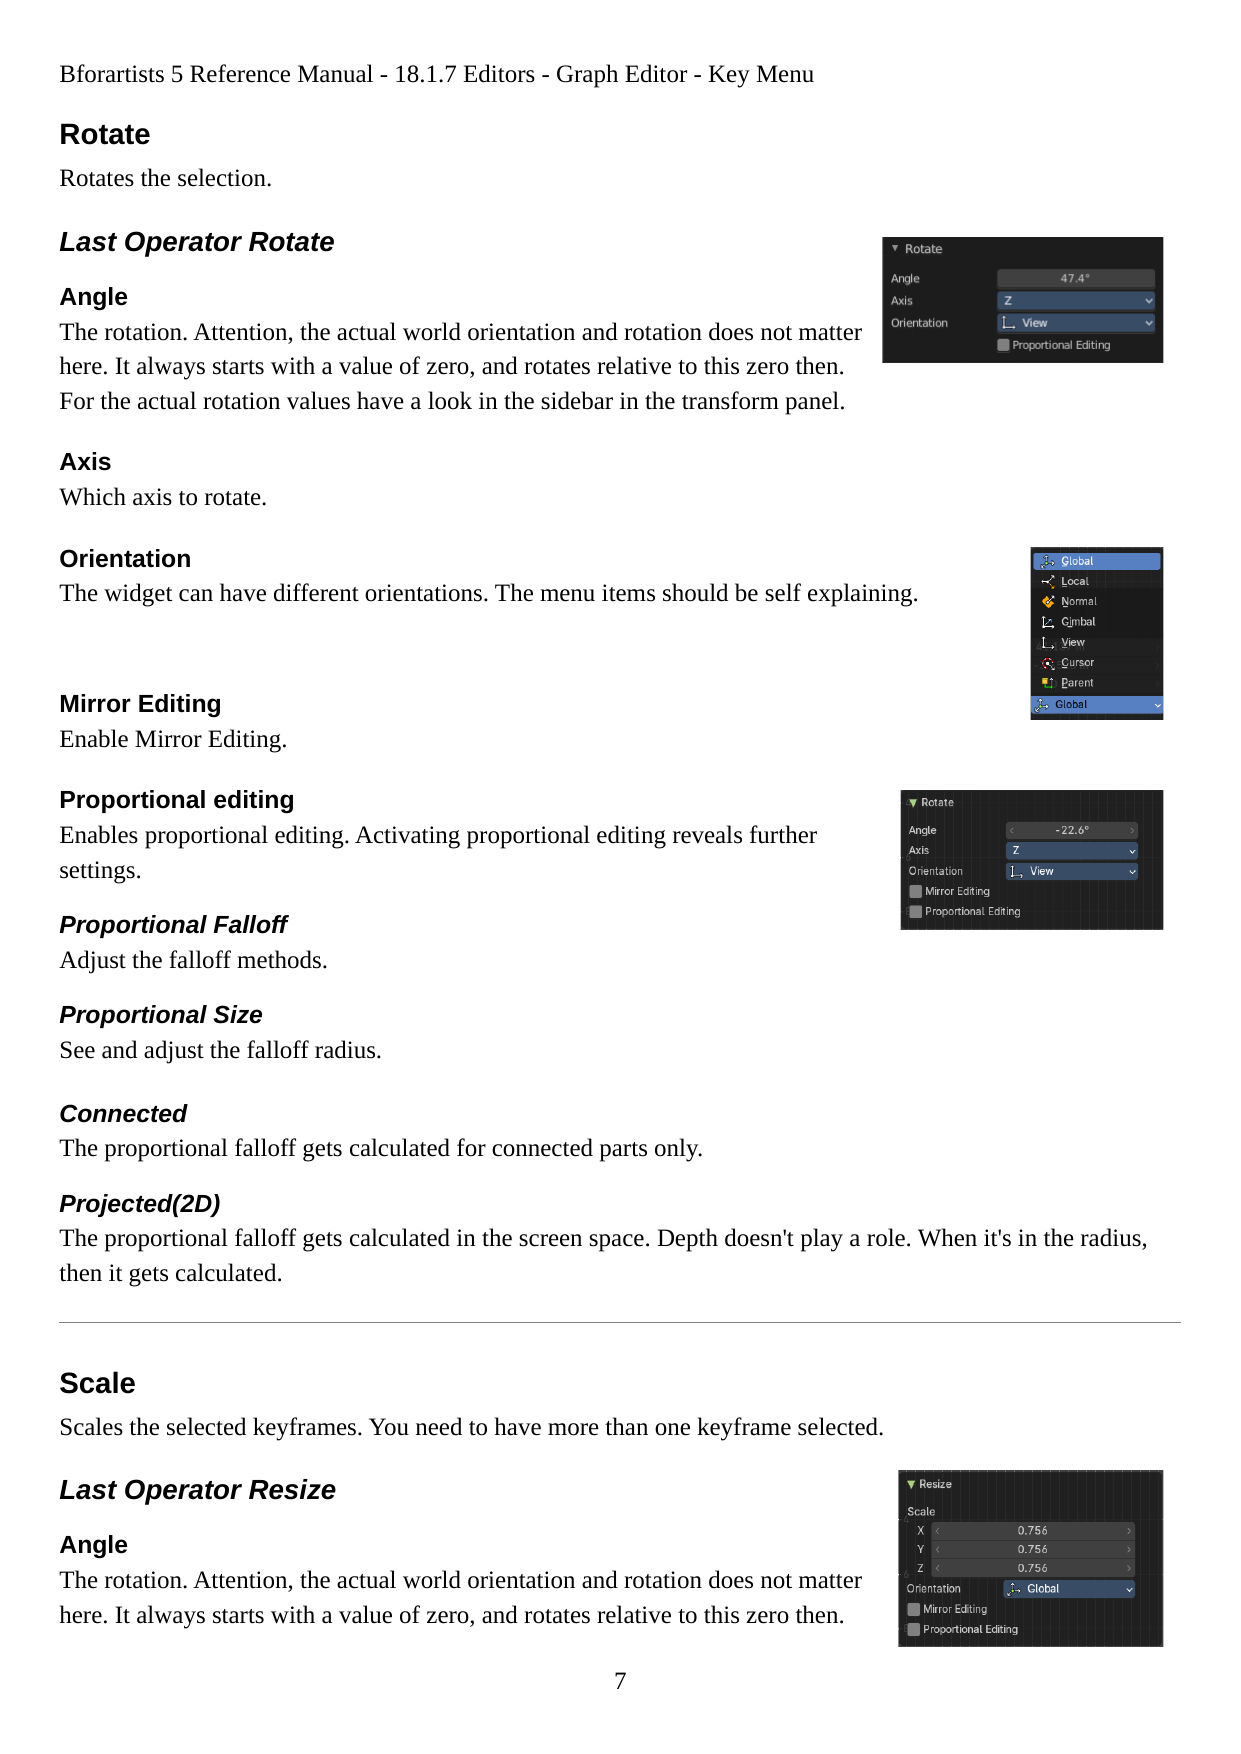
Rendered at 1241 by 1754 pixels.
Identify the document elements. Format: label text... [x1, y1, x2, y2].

subtitle Scale [59, 1366, 1181, 1399]
subtitle [1164, 282, 1181, 311]
text See and adjust the falloff radius. [59, 1035, 1181, 1064]
text The widget can have different orientations. The menu items should be self explaining. [59, 578, 1030, 607]
text The proportional falloff gets calculated for connected parts only. [59, 1133, 1181, 1162]
subtitle Rotate [59, 117, 1181, 151]
subtitle Proportional Falloff [59, 910, 1181, 938]
subtitle Angle [59, 1531, 898, 1559]
text Which axis to rotate. [59, 482, 1181, 511]
subtitle [1164, 1474, 1181, 1506]
subtitle Last Operator Rotate [59, 225, 1181, 257]
subtitle Axis [59, 447, 1181, 476]
text Adjust the falloff methods. [59, 945, 1181, 973]
text Enable Mirror Editing. [59, 724, 1181, 753]
picture [882, 237, 1164, 363]
subtitle Projected(2D) [59, 1189, 1181, 1217]
picture [898, 1470, 1164, 1647]
subtitle Last Operator Resize [59, 1474, 898, 1506]
subtitle Connected [59, 1099, 1181, 1127]
text Scales the selected keyframes. You need to have more than one keyframe selected. [59, 1412, 1181, 1441]
subtitle Proportional Size [59, 1000, 1181, 1029]
text Enables proportional editing. Activating proportional editing reveals further settings. [59, 820, 900, 883]
subtitle Mirror Editing [59, 689, 1030, 718]
picture [1030, 547, 1164, 720]
text The rotation. Attention, the actual world orientation and rotation does not matter here. It always starts with a value of zero, and rotates relative to this zero then. [59, 1565, 898, 1628]
text The proportional falloff gets calculated in the screen space. Depth doesn't play a role. When it's in the radius, then it gets calculated. [59, 1223, 1181, 1287]
subtitle Orientation [59, 544, 1181, 572]
subtitle [1164, 1531, 1181, 1559]
text Rotates the selection. [59, 163, 1181, 192]
subtitle Proportional editing [59, 785, 1181, 814]
picture [900, 790, 1164, 930]
subtitle Angle [59, 282, 882, 311]
text The rotation. Attention, the actual world orientation and rotation does not matter here. It always starts with a value of zero, and rotates relative to this zero then. For the actual rotation values have a look in the sidebar in the transform panel. [59, 317, 1181, 414]
subtitle [1164, 689, 1181, 718]
